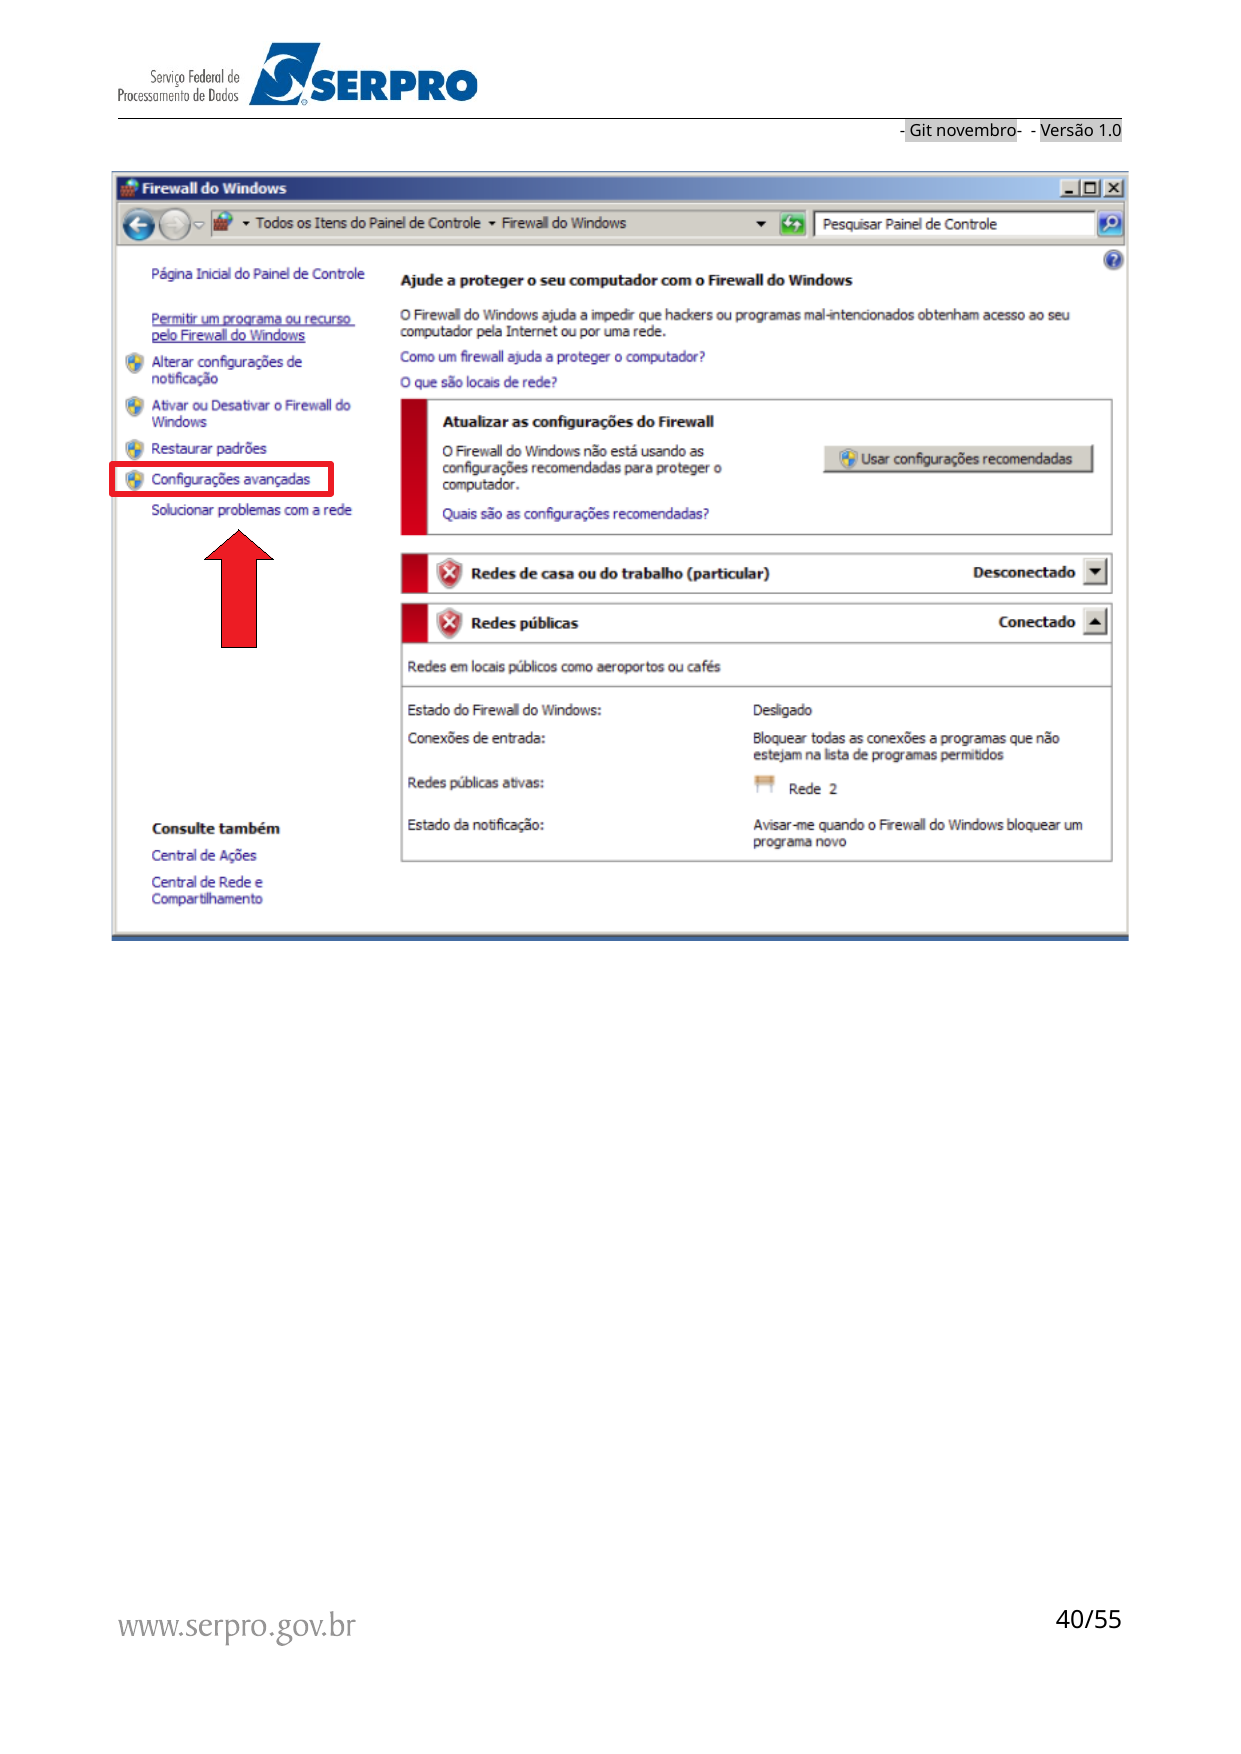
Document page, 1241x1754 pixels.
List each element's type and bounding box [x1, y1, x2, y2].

picture [111, 171, 1129, 941]
picture [118, 41, 478, 106]
picture [115, 467, 328, 491]
